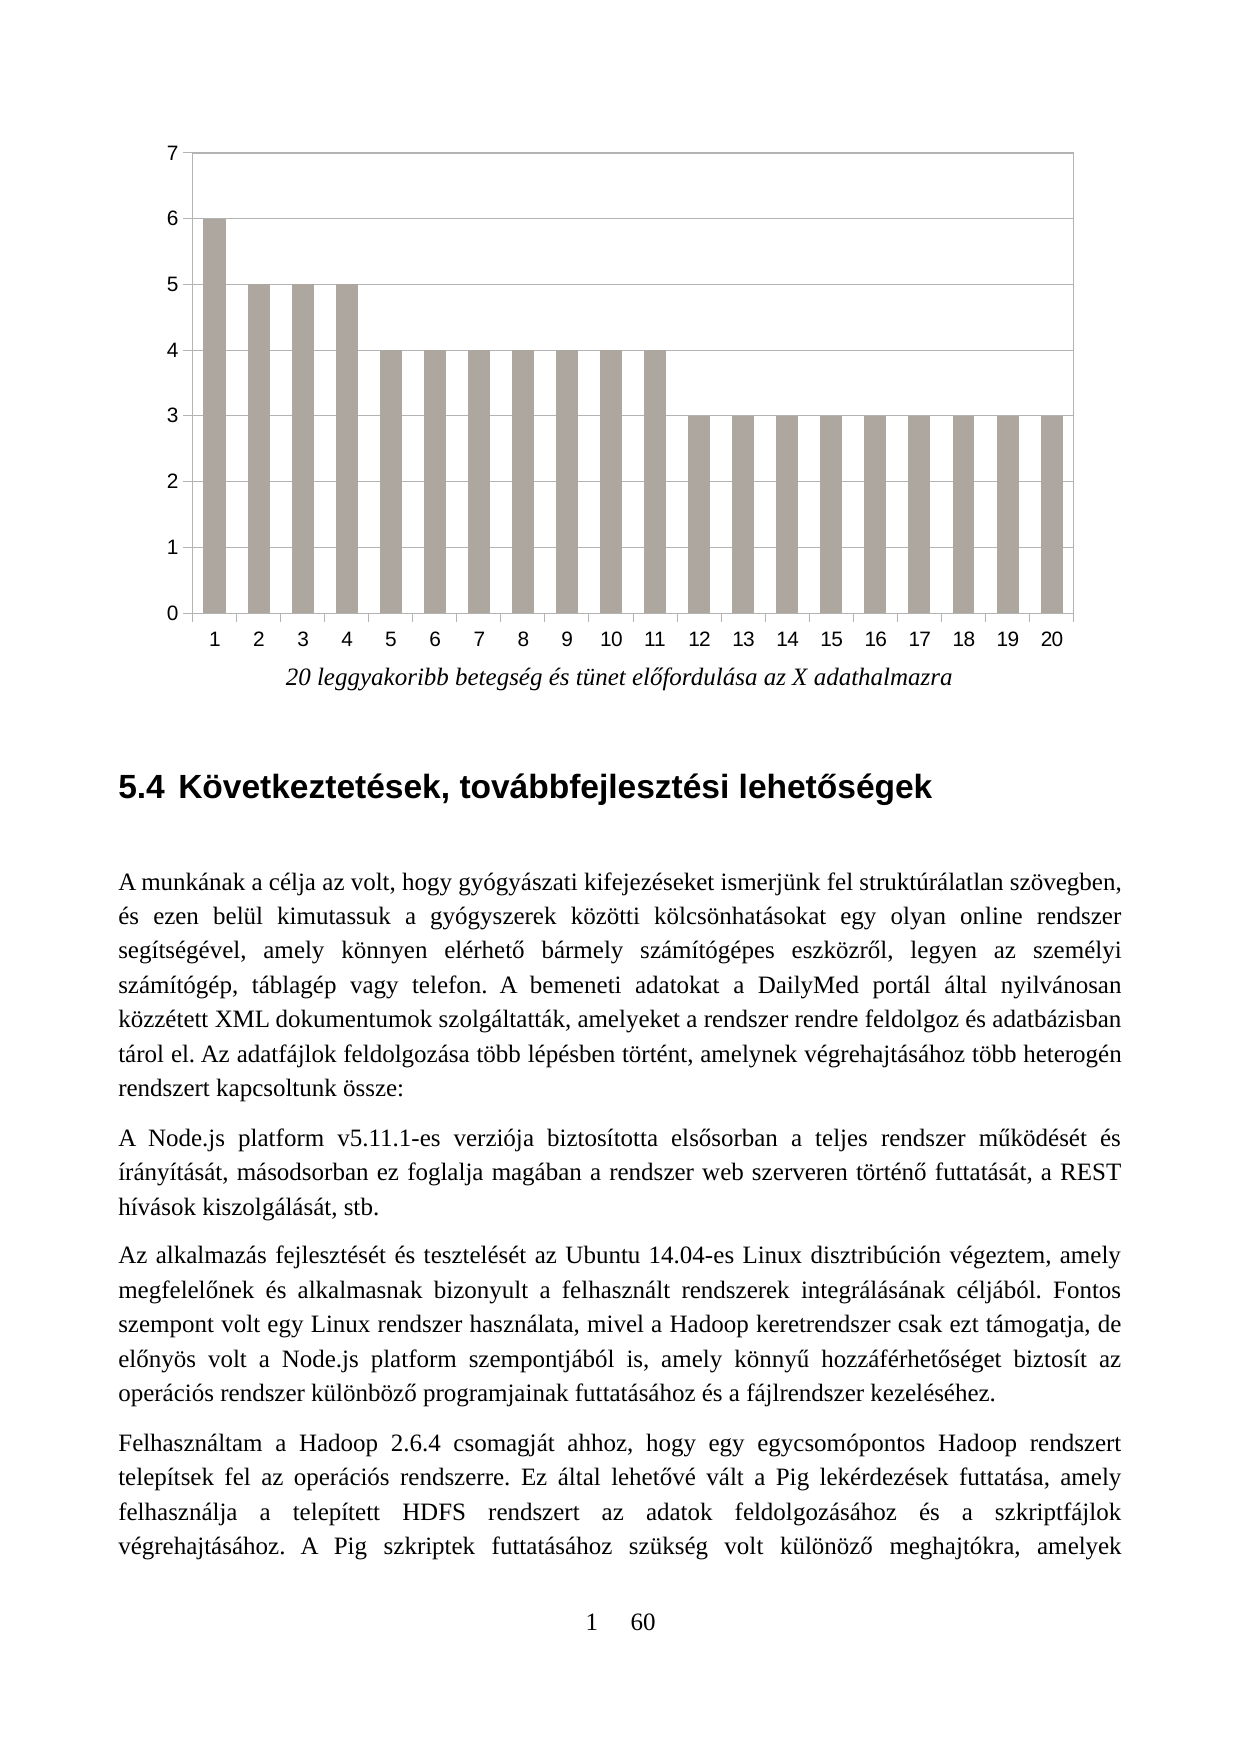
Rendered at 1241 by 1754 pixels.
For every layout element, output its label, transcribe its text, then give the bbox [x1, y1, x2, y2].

subtitle Következtetések, továbbfejlesztési lehetőségek [118, 766, 1122, 805]
subtitle A munkának a célja az volt, hogy gyógyászati kifejezéseket ismerjünk fel struktúrálatlan szövegben, és ezen belül kimutassuk a gyógyszerek közötti kölcsönhatásokat egy olyan online rendszer segítségével, amely könnyen elérhető bármely számítógépes eszközről, legyen az személyi számítógép, táblagép vagy telefon. A bemeneti adatokat a DailyMed portál által nyilvánosan közzétett XML dokumentumok szolgáltatták, amelyeket a rendszer rendre feldolgoz és adatbázisban tárol el. Az adatfájlok feldolgozása több lépésben történt, amelynek végrehajtásához több heterogén rendszert kapcsoltunk össze: [118, 867, 1122, 1102]
subtitle Az alkalmazás fejlesztését és tesztelését az Ubuntu 14.04-es Linux disztribúción végeztem, amely megfelelőnek és alkalmasnak bizonyult a felhasznált rendszerek integrálásának céljából. Fontos szempont volt egy Linux rendszer használata, mivel a Hadoop keretrendszer csak ezt támogatja, de előnyös volt a Node.js platform szempontjából is, amely könnyű hozzáférhetőséget biztosít az operációs rendszer különböző programjainak futtatásához és a fájlrendszer kezeléséhez. [118, 1241, 1122, 1407]
subtitle Felhasználtam a Hadoop 2.6.4 csomagját ahhoz, hogy egy egycsomópontos Hadoop rendszert telepítsek fel az operációs rendszerre. Ez által lehetővé vált a Pig lekérdezések futtatása, amely felhasználja a telepített HDFS rendszert az adatok feldolgozásához és a szkriptfájlok végrehajtásához. A Pig szkriptek futtatásához szükség volt különöző meghajtókra, amelyek [118, 1428, 1122, 1560]
subtitle 20 leggyakoribb betegség és tünet előfordulása az X adathalmazra [148, 131, 1093, 691]
subtitle A Node.js platform v5.11.1-es verziója biztosította elsősorban a teljes rendszer működését és írányítását, másodsorban ez foglalja magában a rendszer web szerveren történő futtatását, a REST hívások kiszolgálását, stb. [118, 1123, 1122, 1220]
